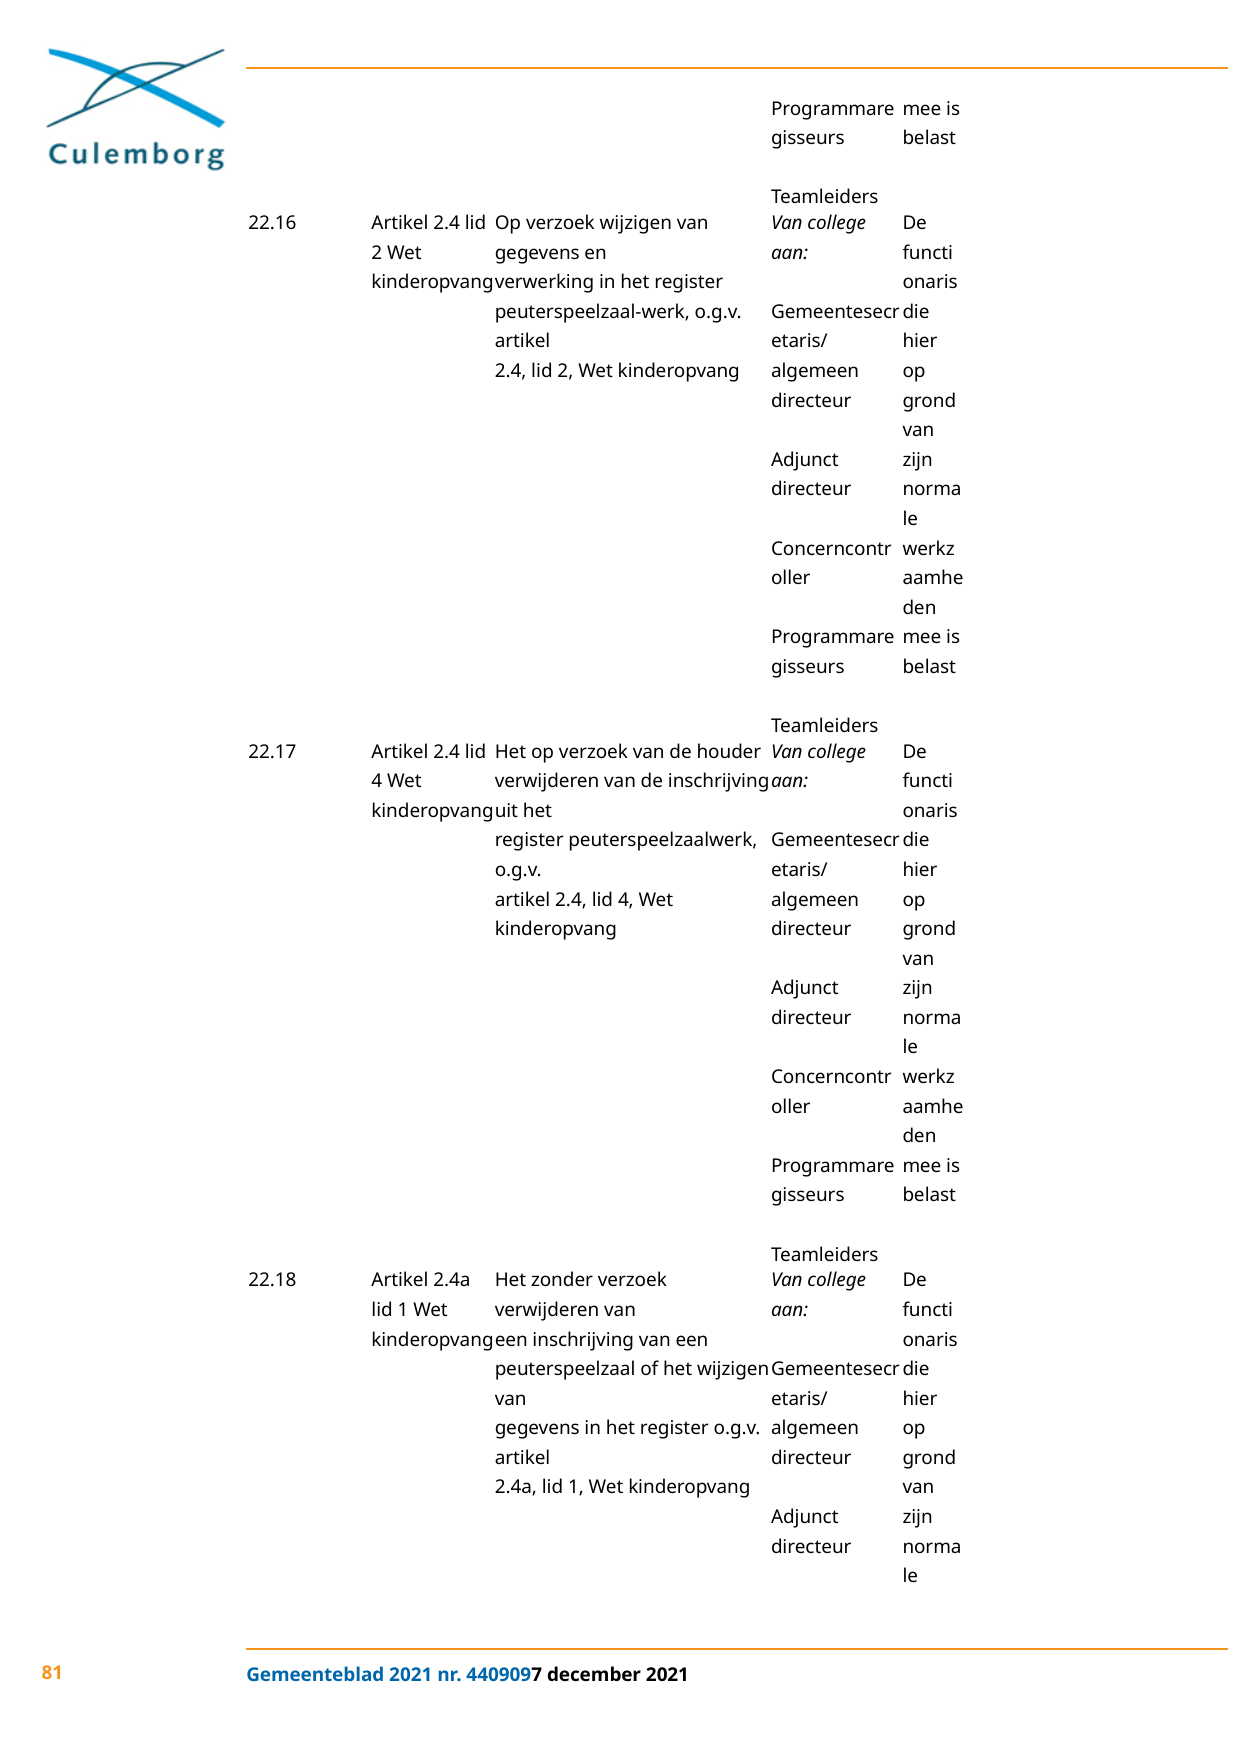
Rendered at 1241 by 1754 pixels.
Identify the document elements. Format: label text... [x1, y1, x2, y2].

table_cell [371, 95, 494, 209]
table_cell De functionaris die hier op grond van zijn normale werkzaamheden mee is belast [902, 209, 964, 738]
table_cell De functionaris die hier op grond van zijn normale [902, 1267, 964, 1588]
table_cell 22.16 [248, 209, 371, 738]
table_cell Artikel 2.4 lid 4 Wet kinderopvang [371, 738, 494, 1267]
table_cell Op verzoek wijzigen van gegevens en verwerking in het register peuterspeelzaal-werk, o.g.v. artikel 2.4, lid 2, Wet kinderopvang [495, 209, 771, 738]
table_cell 22.17 [248, 738, 371, 1267]
table_cell mee is belast [902, 95, 964, 209]
table_cell [964, 209, 1090, 738]
table_cell Artikel 2.4 lid 2 Wet kinderopvang [371, 209, 494, 738]
table_cell Van college aan: Gemeentesecretaris/ algemeen directeur Adjunct directeur [771, 1267, 902, 1588]
table_cell [495, 95, 771, 209]
table_cell [964, 1267, 1090, 1588]
table_cell Het op verzoek van de houder verwijderen van de inschrijving uit het register peuterspeelzaalwerk, o.g.v. artikel 2.4, lid 4, Wet kinderopvang [495, 738, 771, 1267]
picture [41, 47, 231, 172]
table_cell De functionaris die hier op grond van zijn normale werkzaamheden mee is belast [902, 738, 964, 1267]
table_cell Van college aan: Gemeentesecretaris/ algemeen directeur Adjunct directeur Concerncontroller Programmaregisseurs Teamleiders [771, 209, 902, 738]
table_cell [964, 95, 1090, 209]
table_cell [248, 95, 371, 209]
table_cell [964, 738, 1090, 1267]
table_cell Van college aan: Gemeentesecretaris/ algemeen directeur Adjunct directeur Concerncontroller Programmaregisseurs Teamleiders [771, 738, 902, 1267]
table_cell Artikel 2.4a lid 1 Wet kinderopvang [371, 1267, 494, 1588]
table_cell Het zonder verzoek verwijderen van een inschrijving van een peuterspeelzaal of het wijzigen van gegevens in het register o.g.v. artikel 2.4a, lid 1, Wet kinderopvang [495, 1267, 771, 1588]
table_cell Programmaregisseurs Teamleiders [771, 95, 902, 209]
table_cell 22.18 [248, 1267, 371, 1588]
